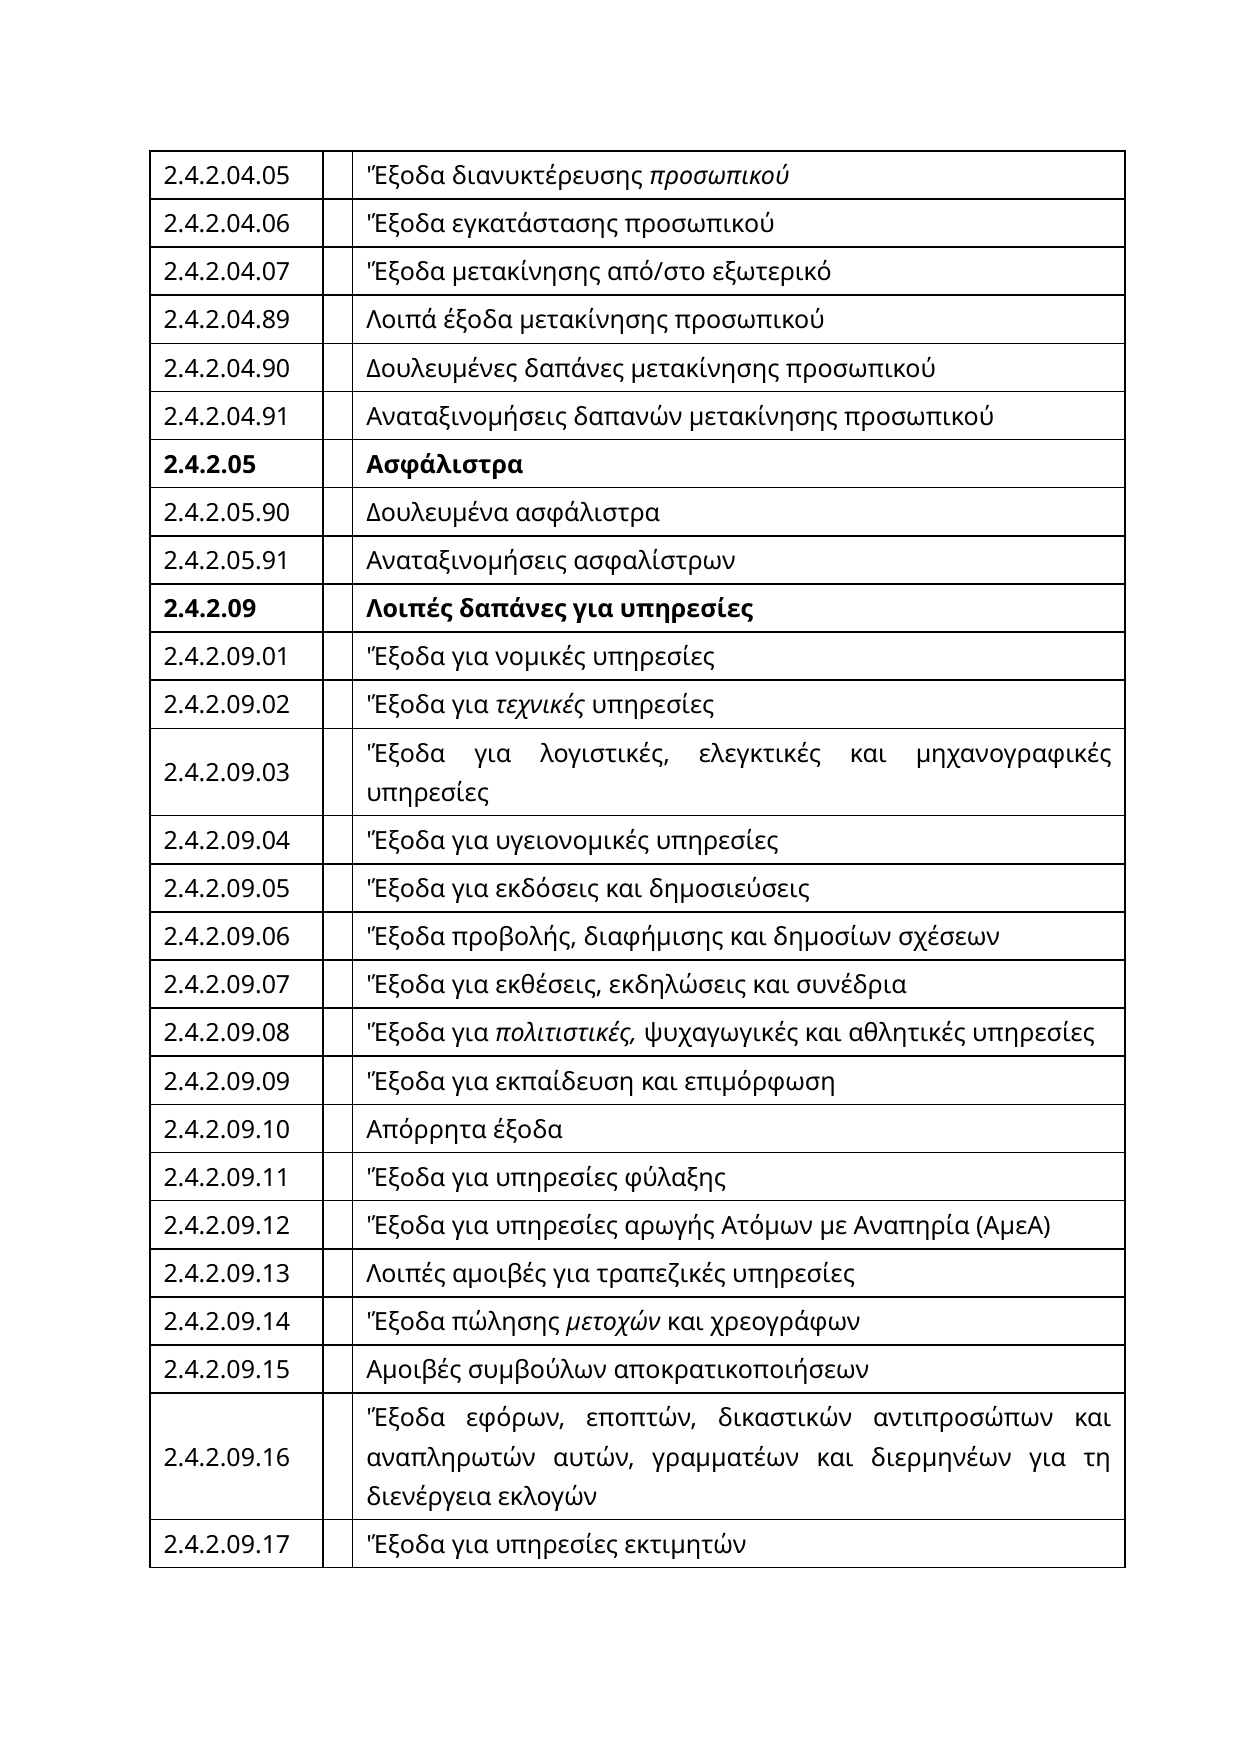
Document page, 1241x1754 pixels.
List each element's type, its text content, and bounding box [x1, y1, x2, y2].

table_cell [324, 537, 352, 583]
table_cell 'Έξοδα για λογιστικές, ελεγκτικές και μηχανογραφικές υπηρεσίες [353, 729, 1124, 815]
table_cell 2.4.2.09.10 [151, 1105, 322, 1152]
table_cell 2.4.2.09.06 [151, 913, 322, 959]
table_cell 2.4.2.04.05 [151, 152, 322, 198]
table_cell 2.4.2.05.91 [151, 537, 322, 583]
table_cell [324, 961, 352, 1007]
table_cell 2.4.2.05.90 [151, 488, 322, 535]
table_cell 2.4.2.09.08 [151, 1009, 322, 1055]
table_cell [324, 865, 352, 911]
table_cell 2.4.2.04.89 [151, 296, 322, 342]
table_cell 2.4.2.09.14 [151, 1298, 322, 1344]
table_cell 2.4.2.09.03 [151, 729, 322, 815]
table_cell [324, 1298, 352, 1344]
table_cell 2.4.2.09.01 [151, 633, 322, 679]
table_cell 'Έξοδα για υπηρεσίες φύλαξης [353, 1153, 1124, 1200]
table_cell [324, 248, 352, 294]
table_cell [324, 681, 352, 727]
table_cell 2.4.2.04.07 [151, 248, 322, 294]
table_cell 'Έξοδα για υπηρεσίες εκτιμητών [353, 1520, 1124, 1567]
table_cell [324, 296, 352, 342]
table_cell [324, 488, 352, 535]
table_cell Λοιπές αμοιβές για τραπεζικές υπηρεσίες [353, 1250, 1124, 1296]
table_cell 2.4.2.09.16 [151, 1394, 322, 1519]
table_cell [324, 1153, 352, 1200]
table_cell Αναταξινομήσεις ασφαλίστρων [353, 537, 1124, 583]
table_cell 2.4.2.09.13 [151, 1250, 322, 1296]
table_cell [324, 344, 352, 391]
table_cell [324, 633, 352, 679]
table_cell 2.4.2.09.04 [151, 816, 322, 863]
table_cell 'Έξοδα για πολιτιστικές, ψυχαγωγικές και αθλητικές υπηρεσίες [353, 1009, 1124, 1055]
table_cell 'Έξοδα για τεχνικές υπηρεσίες [353, 681, 1124, 727]
table_cell Αναταξινομήσεις δαπανών μετακίνησης προσωπικού [353, 392, 1124, 439]
table_cell 'Έξοδα πώλησης μετοχών και χρεογράφων [353, 1298, 1124, 1344]
table_cell 'Έξοδα για εκπαίδευση και επιμόρφωση [353, 1057, 1124, 1103]
table_cell [324, 1201, 352, 1248]
table_cell 2.4.2.04.90 [151, 344, 322, 391]
table_cell [324, 913, 352, 959]
table_cell 2.4.2.09.02 [151, 681, 322, 727]
table_cell 'Έξοδα για εκδόσεις και δημοσιεύσεις [353, 865, 1124, 911]
table_cell 2.4.2.09.15 [151, 1346, 322, 1392]
table_cell 'Έξοδα διανυκτέρευσης προσωπικού [353, 152, 1124, 198]
table_cell 2.4.2.09.11 [151, 1153, 322, 1200]
table_cell 'Έξοδα για νομικές υπηρεσίες [353, 633, 1124, 679]
table_cell Αμοιβές συμβούλων αποκρατικοποιήσεων [353, 1346, 1124, 1392]
table_cell 'Έξοδα εφόρων, εποπτών, δικαστικών αντιπροσώπων και αναπληρωτών αυτών, γραμματέων και διερμηνέων για τη διενέργεια εκλογών [353, 1394, 1124, 1519]
table_cell 2.4.2.04.91 [151, 392, 322, 439]
table_cell [324, 200, 352, 246]
table_cell 2.4.2.04.06 [151, 200, 322, 246]
table_cell 2.4.2.09 [151, 585, 322, 631]
table_cell 'Έξοδα εγκατάστασης προσωπικού [353, 200, 1124, 246]
table_cell Απόρρητα έξοδα [353, 1105, 1124, 1152]
table_cell [324, 729, 352, 815]
table_cell [324, 1520, 352, 1567]
table_cell 2.4.2.09.07 [151, 961, 322, 1007]
table_cell [324, 152, 352, 198]
table_cell 'Έξοδα για υγειονομικές υπηρεσίες [353, 816, 1124, 863]
table_cell 'Έξοδα για εκθέσεις, εκδηλώσεις και συνέδρια [353, 961, 1124, 1007]
table_cell [324, 1009, 352, 1055]
table_cell 2.4.2.09.05 [151, 865, 322, 911]
table_cell 'Έξοδα μετακίνησης από/στο εξωτερικό [353, 248, 1124, 294]
table_cell Λοιπά έξοδα μετακίνησης προσωπικού [353, 296, 1124, 342]
table_cell Λοιπές δαπάνες για υπηρεσίες [353, 585, 1124, 631]
table_cell [324, 440, 352, 487]
table_cell 'Έξοδα για υπηρεσίες αρωγής Ατόμων με Αναπηρία (ΑμεΑ) [353, 1201, 1124, 1248]
table_cell [324, 1105, 352, 1152]
table_cell 2.4.2.09.09 [151, 1057, 322, 1103]
table_cell [324, 392, 352, 439]
table_cell 2.4.2.09.12 [151, 1201, 322, 1248]
table_cell 2.4.2.05 [151, 440, 322, 487]
table_cell 2.4.2.09.17 [151, 1520, 322, 1567]
table_cell Δουλευμένες δαπάνες μετακίνησης προσωπικού [353, 344, 1124, 391]
table_cell [324, 1250, 352, 1296]
table_cell [324, 1346, 352, 1392]
table_cell 'Έξοδα προβολής, διαφήμισης και δημοσίων σχέσεων [353, 913, 1124, 959]
table_cell [324, 816, 352, 863]
table_cell [324, 585, 352, 631]
table_cell [324, 1394, 352, 1519]
table_cell Δουλευμένα ασφάλιστρα [353, 488, 1124, 535]
table_cell [324, 1057, 352, 1103]
table_cell Ασφάλιστρα [353, 440, 1124, 487]
